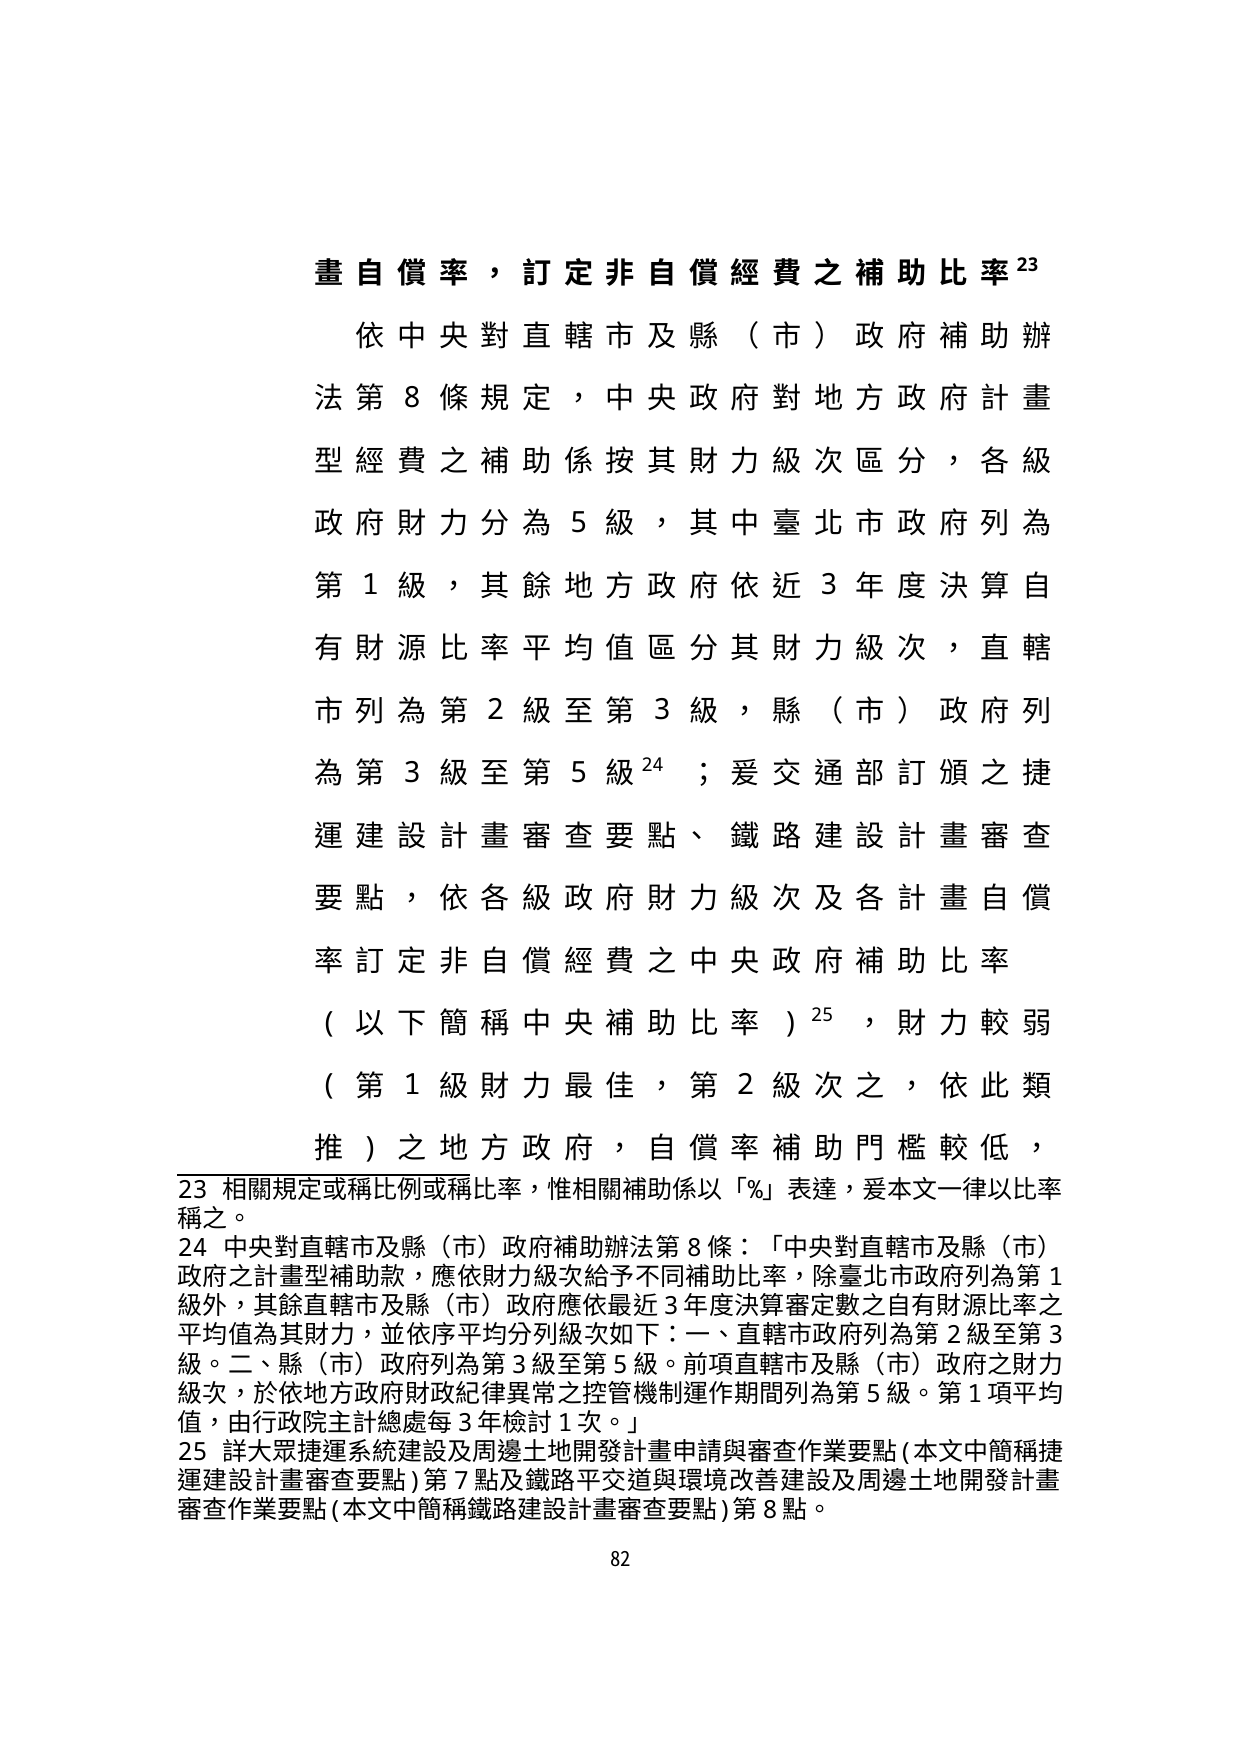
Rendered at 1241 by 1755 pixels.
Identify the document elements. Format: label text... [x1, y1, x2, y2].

text 依中央對直轄市及縣（市）政府補助辦法第8條規定，中央政府對地方政府計畫型經費之補助係按其財力級次區分，各級政府財力分為5級，其中臺北市政府列為第1級，其餘地方政府依近3年度決算自有財源比率平均值區分其財力級次，直轄市列為第2級至第3級，縣（市）政府列為第3級至第5級；爰交通部訂頒之捷運建設計畫審查要點、鐵路建設計畫審查要點，依各級政府財力級次及各計畫自償率訂定非自償經費之中央政府補助比率(以下簡稱中央補助比率) ，財力較弱(第1級財力最佳，第2級次之，依此類推)之地方政府，自償率補助門檻較低， [271, 292, 1058, 1167]
text 詳大眾捷運系統建設及周邊土地開發計畫申請與審查作業要點(本文中簡稱捷運建設計畫審查要點)第7點及鐵路平交道與環境改善建設及周邊土地開發計畫審查作業要點(本文中簡稱鐵路建設計畫審查要點)第8點。 [177, 1437, 1063, 1525]
text 畫自償率，訂定非自償經費之補助比率 [242, 229, 1058, 292]
text 中央對直轄市及縣（市）政府補助辦法第8條：「中央對直轄市及縣（市）政府之計畫型補助款，應依財力級次給予不同補助比率，除臺北市政府列為第1級外，其餘直轄市及縣（市）政府應依最近3年度決算審定數之自有財源比率之平均值為其財力，並依序平均分列級次如下：一、直轄市政府列為第2級至第3級。二、縣（市）政府列為第3級至第5級。前項直轄市及縣（市）政府之財力級次，於依地方政府財政紀律異常之控管機制運作期間列為第5級。第1項平均值，由行政院主計總處每3年檢討1次。」 [177, 1233, 1063, 1437]
text 相關規定或稱比例或稱比率，惟相關補助係以「%」表達，爰本文一律以比率稱之。 [177, 1175, 1063, 1233]
